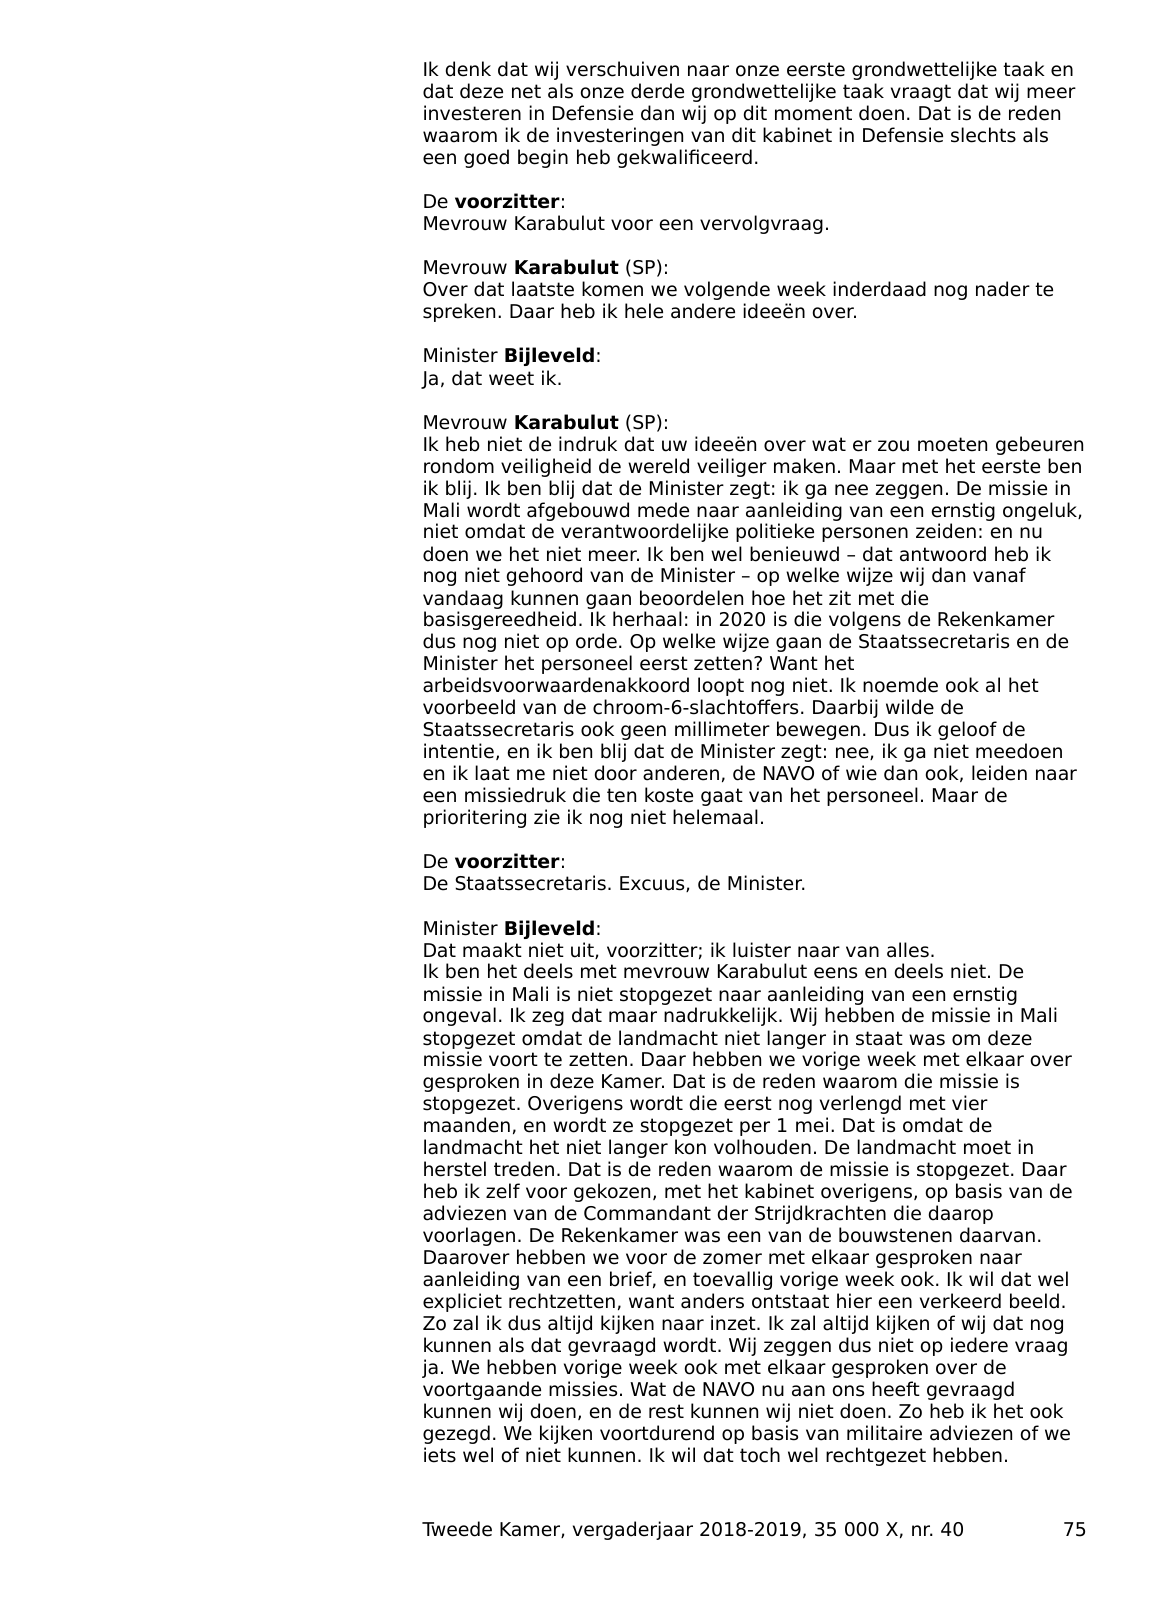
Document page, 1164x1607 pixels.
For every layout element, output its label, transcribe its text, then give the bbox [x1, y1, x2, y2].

text Over dat laatste komen we volgende week inderdaad nog nader te spreken. Daar heb ik hele andere ideeën over. [422, 279, 1087, 323]
text Minister Bijleveld: [422, 345, 1087, 367]
text Mevrouw Karabulut voor een vervolgvraag. [422, 213, 1087, 235]
text Dat maakt niet uit, voorzitter; ik luister naar van alles. [422, 939, 1087, 961]
text De Staatssecretaris. Excuus, de Minister. [422, 873, 1087, 895]
text Ik heb niet de indruk dat uw ideeën over wat er zou moeten gebeuren rondom veiligheid de wereld veiliger maken. Maar met het eerste ben ik blij. Ik ben blij dat de Minister zegt: ik ga nee zeggen. De missie in Mali wordt afgebouwd mede naar aanleiding van een ernstig ongeluk, niet omdat de verantwoordelijke politieke personen zeiden: en nu doen we het niet meer. Ik ben wel benieuwd – dat antwoord heb ik nog niet gehoord van de Minister – op welke wijze wij dan vanaf vandaag kunnen gaan beoordelen hoe het zit met die basisgereedheid. Ik herhaal: in 2020 is die volgens de Rekenkamer dus nog niet op orde. Op welke wijze gaan de Staatssecretaris en de Minister het personeel eerst zetten? Want het arbeidsvoorwaardenakkoord loopt nog niet. Ik noemde ook al het voorbeeld van de chroom-6-slachtoffers. Daarbij wilde de Staatssecretaris ook geen millimeter bewegen. Dus ik geloof de intentie, en ik ben blij dat de Minister zegt: nee, ik ga niet meedoen en ik laat me niet door anderen, de NAVO of wie dan ook, leiden naar een missiedruk die ten koste gaat van het personeel. Maar de prioritering zie ik nog niet helemaal. [422, 433, 1087, 829]
text De voorzitter: [422, 191, 1087, 213]
text Minister Bijleveld: [422, 917, 1087, 939]
text Ik ben het deels met mevrouw Karabulut eens en deels niet. De missie in Mali is niet stopgezet naar aanleiding van een ernstig ongeval. Ik zeg dat maar nadrukkelijk. Wij hebben de missie in Mali stopgezet omdat de landmacht niet langer in staat was om deze missie voort te zetten. Daar hebben we vorige week met elkaar over gesproken in deze Kamer. Dat is de reden waarom die missie is stopgezet. Overigens wordt die eerst nog verlengd met vier maanden, en wordt ze stopgezet per 1 mei. Dat is omdat de landmacht het niet langer kon volhouden. De landmacht moet in herstel treden. Dat is de reden waarom de missie is stopgezet. Daar heb ik zelf voor gekozen, met het kabinet overigens, op basis van de adviezen van de Commandant der Strijdkrachten die daarop voorlagen. De Rekenkamer was een van de bouwstenen daarvan. Daarover hebben we voor de zomer met elkaar gesproken naar aanleiding van een brief, en toevallig vorige week ook. Ik wil dat wel expliciet rechtzetten, want anders ontstaat hier een verkeerd beeld. Zo zal ik dus altijd kijken naar inzet. Ik zal altijd kijken of wij dat nog kunnen als dat gevraagd wordt. Wij zeggen dus niet op iedere vraag ja. We hebben vorige week ook met elkaar gesproken over de voortgaande missies. Wat de NAVO nu aan ons heeft gevraagd kunnen wij doen, en de rest kunnen wij niet doen. Zo heb ik het ook gezegd. We kijken voortdurend op basis van militaire adviezen of we iets wel of niet kunnen. Ik wil dat toch wel rechtgezet hebben. [422, 961, 1087, 1467]
text De voorzitter: [422, 851, 1087, 873]
text Ik denk dat wij verschuiven naar onze eerste grondwettelijke taak en dat deze net als onze derde grondwettelijke taak vraagt dat wij meer investeren in Defensie dan wij op dit moment doen. Dat is de reden waarom ik de investeringen van dit kabinet in Defensie slechts als een goed begin heb gekwalificeerd. [422, 59, 1087, 169]
text Mevrouw Karabulut (SP): [422, 257, 1087, 279]
text Mevrouw Karabulut (SP): [422, 412, 1087, 433]
text Ja, dat weet ik. [422, 367, 1087, 389]
